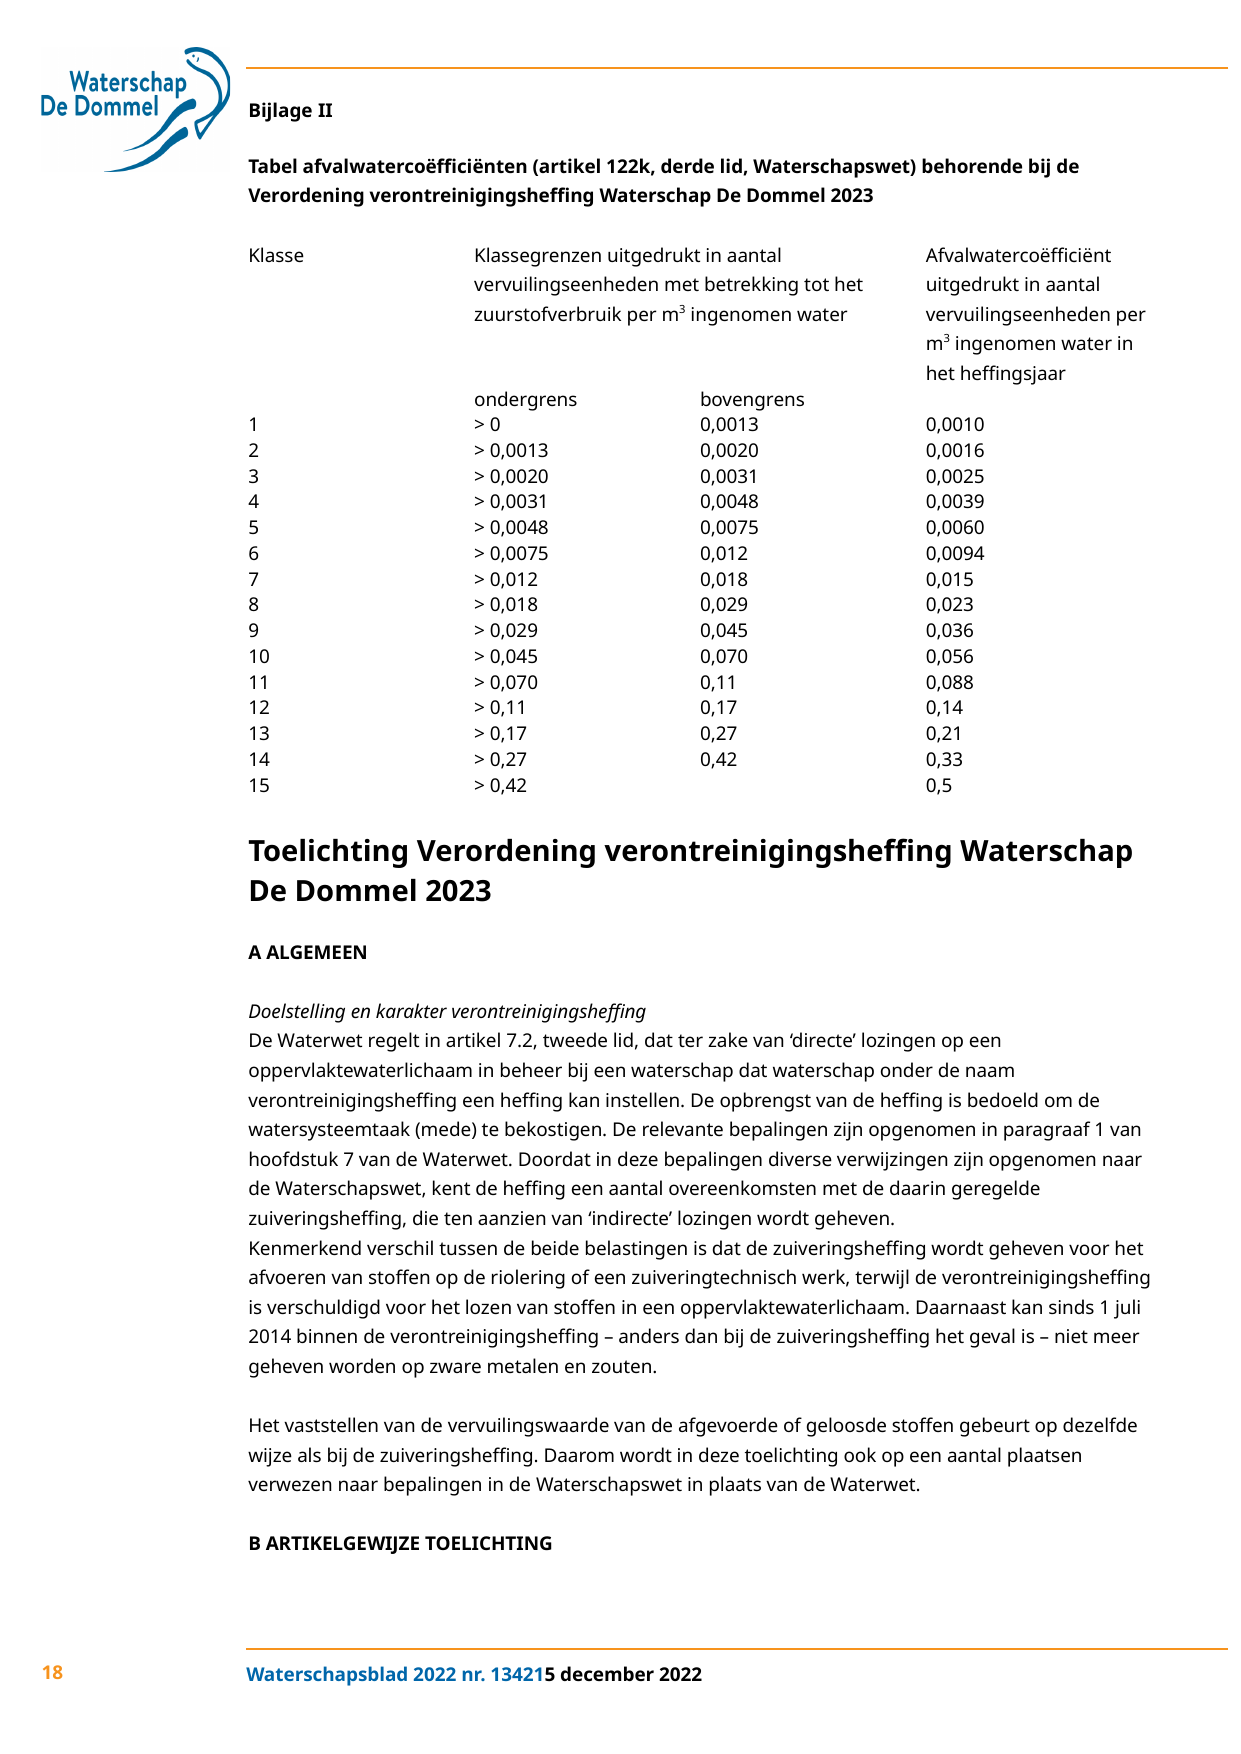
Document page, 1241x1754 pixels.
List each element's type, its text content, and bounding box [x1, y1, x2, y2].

table_cell 15 [248, 772, 474, 797]
table_header Klasse [248, 242, 474, 386]
table_cell 0,015 [926, 566, 1152, 592]
table_cell 0,21 [926, 720, 1152, 746]
table_cell 0,5 [926, 772, 1152, 797]
table_cell > 0,0048 [474, 515, 700, 540]
table_cell > 0,17 [474, 720, 700, 746]
table_cell 0,0020 [700, 437, 926, 463]
table_cell 0,14 [926, 695, 1152, 720]
table_cell 0,0013 [700, 412, 926, 437]
table_cell ondergrens [474, 386, 700, 412]
table_cell [700, 772, 926, 797]
table_cell 7 [248, 566, 474, 592]
text Toelichting Verordening verontreinigingsheffing Waterschap De Dommel 2023 [248, 830, 1152, 910]
table_cell 13 [248, 720, 474, 746]
table_cell 0,045 [700, 618, 926, 643]
table_cell 0,0010 [926, 412, 1152, 437]
table_cell 0,42 [700, 746, 926, 772]
table_cell 12 [248, 695, 474, 720]
table_cell > 0,018 [474, 592, 700, 617]
picture [41, 47, 231, 172]
table_cell bovengrens [700, 386, 926, 412]
table_cell > 0,27 [474, 746, 700, 772]
table_cell 0,0039 [926, 489, 1152, 514]
table_cell 0,0025 [926, 463, 1152, 489]
table_cell 0,029 [700, 592, 926, 617]
text Kenmerkend verschil tussen de beide belastingen is dat de zuiveringsheffing wordt geheven voor het afvoeren van stoffen op de riolering of een zuiveringtechnisch werk, terwijl de verontreinigingsheffing is verschuldigd voor het lozen van stoffen in een oppervlaktewaterlichaam. Daarnaast kan sinds 1 juli 2014 binnen de verontreinigingsheffing – anders dan bij de zuiveringsheffing het geval is – niet meer geheven worden op zware metalen en zouten. [248, 1235, 1152, 1379]
table_header Klassegrenzen uitgedrukt in aantal vervuilingseenheden met betrekking tot het zuurstofverbruik per m3 ingenomen water [474, 242, 926, 386]
table_cell 0,0075 [700, 515, 926, 540]
table_cell > 0,0031 [474, 489, 700, 514]
table_cell [926, 386, 1152, 412]
table_cell 0,33 [926, 746, 1152, 772]
table_cell > 0,11 [474, 695, 700, 720]
table_cell 0,036 [926, 618, 1152, 643]
table_cell > 0,045 [474, 643, 700, 669]
table_cell 8 [248, 592, 474, 617]
table_cell 0,018 [700, 566, 926, 592]
table_cell 0,012 [700, 540, 926, 566]
table_cell 0,0094 [926, 540, 1152, 566]
table_cell 0,17 [700, 695, 926, 720]
table_cell 5 [248, 515, 474, 540]
table_cell > 0 [474, 412, 700, 437]
picture [204, 47, 231, 76]
table_cell 11 [248, 669, 474, 694]
table_header Afvalwatercoëfficiënt uitgedrukt in aantal vervuilingseenheden per m3 ingenomen water in het heffingsjaar [926, 242, 1152, 386]
table_cell 4 [248, 489, 474, 514]
table_cell > 0,012 [474, 566, 700, 592]
text De Waterwet regelt in artikel 7.2, tweede lid, dat ter zake van ‘directe’ lozingen op een oppervlaktewaterlichaam in beheer bij een waterschap dat waterschap onder de naam verontreinigingsheffing een heffing kan instellen. De opbrengst van de heffing is bedoeld om de watersysteemtaak (mede) te bekostigen. De relevante bepalingen zijn opgenomen in paragraaf 1 van hoofdstuk 7 van de Waterwet. Doordat in deze bepalingen diverse verwijzingen zijn opgenomen naar de Waterschapswet, kent de heffing een aantal overeenkomsten met de daarin geregelde zuiveringsheffing, die ten aanzien van ‘indirecte’ lozingen wordt geheven. [248, 1028, 1152, 1231]
table_cell > 0,42 [474, 772, 700, 797]
table_cell > 0,029 [474, 618, 700, 643]
table_cell [248, 386, 474, 412]
table_cell > 0,070 [474, 669, 700, 694]
table_cell 1 [248, 412, 474, 437]
text A ALGEMEEN [248, 939, 1152, 964]
table_cell 14 [248, 746, 474, 772]
table_cell 0,056 [926, 643, 1152, 669]
table_cell 2 [248, 437, 474, 463]
text Doelstelling en karakter verontreinigingsheffing [248, 998, 1152, 1024]
picture [198, 118, 210, 131]
table_cell 0,088 [926, 669, 1152, 694]
table_cell > 0,0020 [474, 463, 700, 489]
table_cell 0,023 [926, 592, 1152, 617]
table_cell 0,0016 [926, 437, 1152, 463]
table_cell > 0,0075 [474, 540, 700, 566]
table_cell 10 [248, 643, 474, 669]
table_cell > 0,0013 [474, 437, 700, 463]
text Het vaststellen van de vervuilingswaarde van de afgevoerde of geloosde stoffen gebeurt op dezelfde wijze als bij de zuiveringsheffing. Daarom wordt in deze toelichting ook op een aantal plaatsen verwezen naar bepalingen in de Waterschapswet in plaats van de Waterwet. [248, 1412, 1152, 1497]
table_cell 0,0048 [700, 489, 926, 514]
text B ARTIKELGEWIJZE TOELICHTING [248, 1531, 1152, 1556]
table_cell 6 [248, 540, 474, 566]
table_cell 0,0060 [926, 515, 1152, 540]
table_cell 0,070 [700, 643, 926, 669]
table_cell 0,0031 [700, 463, 926, 489]
table_cell 0,27 [700, 720, 926, 746]
text Bijlage II [248, 95, 1152, 123]
text Tabel afvalwatercoëfficiënten (artikel 122k, derde lid, Waterschapswet) behorende bij de Verordening verontreinigingsheffing Waterschap De Dommel 2023 [248, 153, 1152, 208]
table_cell 3 [248, 463, 474, 489]
table_cell 0,11 [700, 669, 926, 694]
picture [45, 99, 51, 111]
table_cell 9 [248, 618, 474, 643]
